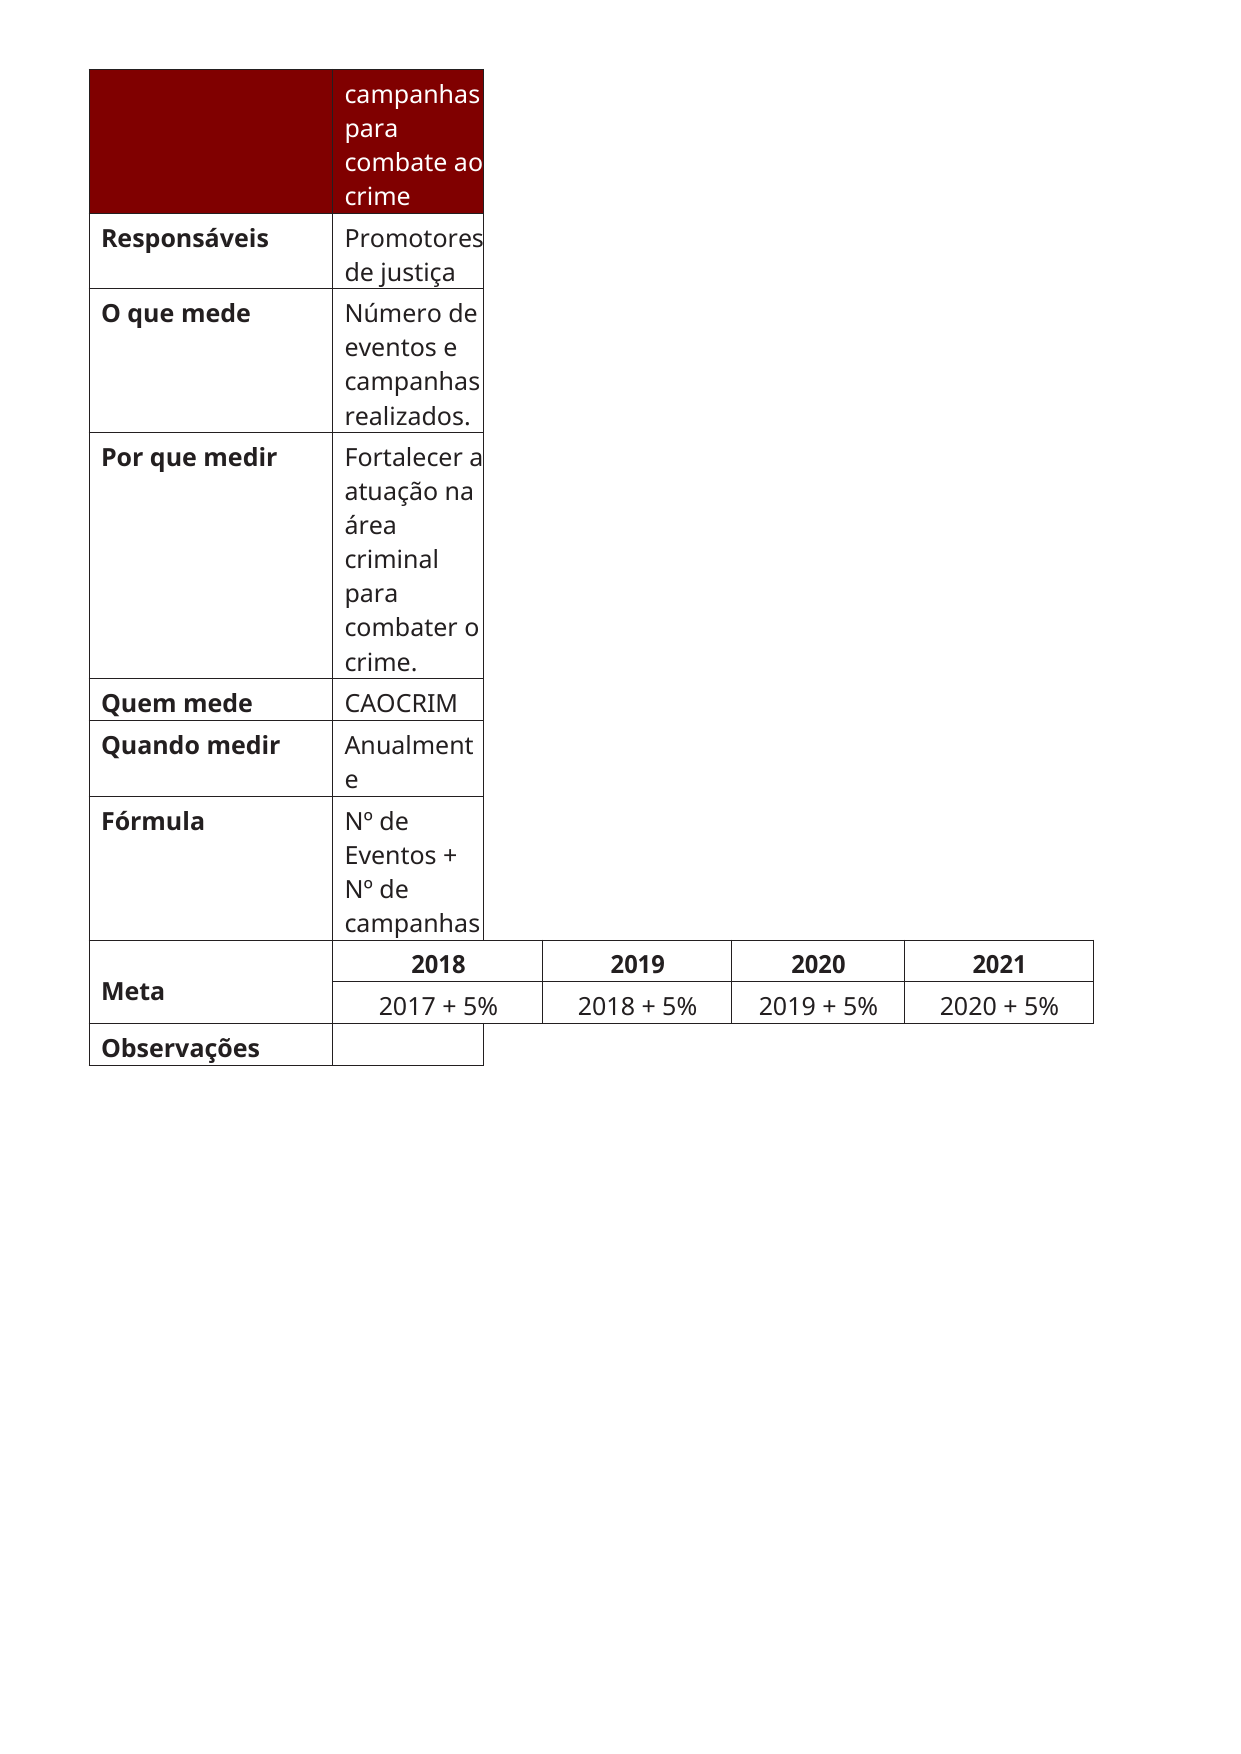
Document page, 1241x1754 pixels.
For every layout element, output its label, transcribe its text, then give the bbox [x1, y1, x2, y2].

table_cell Observações [90, 1024, 332, 1064]
table_header [90, 70, 332, 213]
table_cell Promotores de justiça [333, 214, 483, 288]
table_cell Fórmula [90, 797, 332, 939]
table_cell 2021 [905, 941, 1093, 981]
table_cell Responsáveis [90, 214, 332, 288]
table_cell Fortalecer a atuação na área criminal para combater o crime. [333, 433, 483, 678]
table_cell Por que medir [90, 433, 332, 678]
table_cell 2020 [732, 941, 904, 981]
table_cell Nº de Eventos + Nº de campanhas [333, 797, 483, 939]
table_cell [333, 1024, 483, 1064]
table_cell 2019 [543, 941, 731, 981]
table_cell CAOCRIM [333, 679, 483, 720]
table_cell Meta [90, 941, 332, 1023]
table_cell 2017 + 5% [333, 982, 542, 1023]
table_cell Quando medir [90, 721, 332, 796]
table_cell 2018 [333, 941, 542, 981]
table_cell 2018 + 5% [543, 982, 731, 1023]
table_cell Número de eventos e campanhas realizados. [333, 289, 483, 432]
table_cell O que mede [90, 289, 332, 432]
table_cell Anualmente [333, 721, 483, 796]
table_cell Quem mede [90, 679, 332, 720]
table_cell 2020 + 5% [905, 982, 1093, 1023]
table_header campanhas para combate ao crime [333, 70, 483, 213]
table_cell 2019 + 5% [732, 982, 904, 1023]
